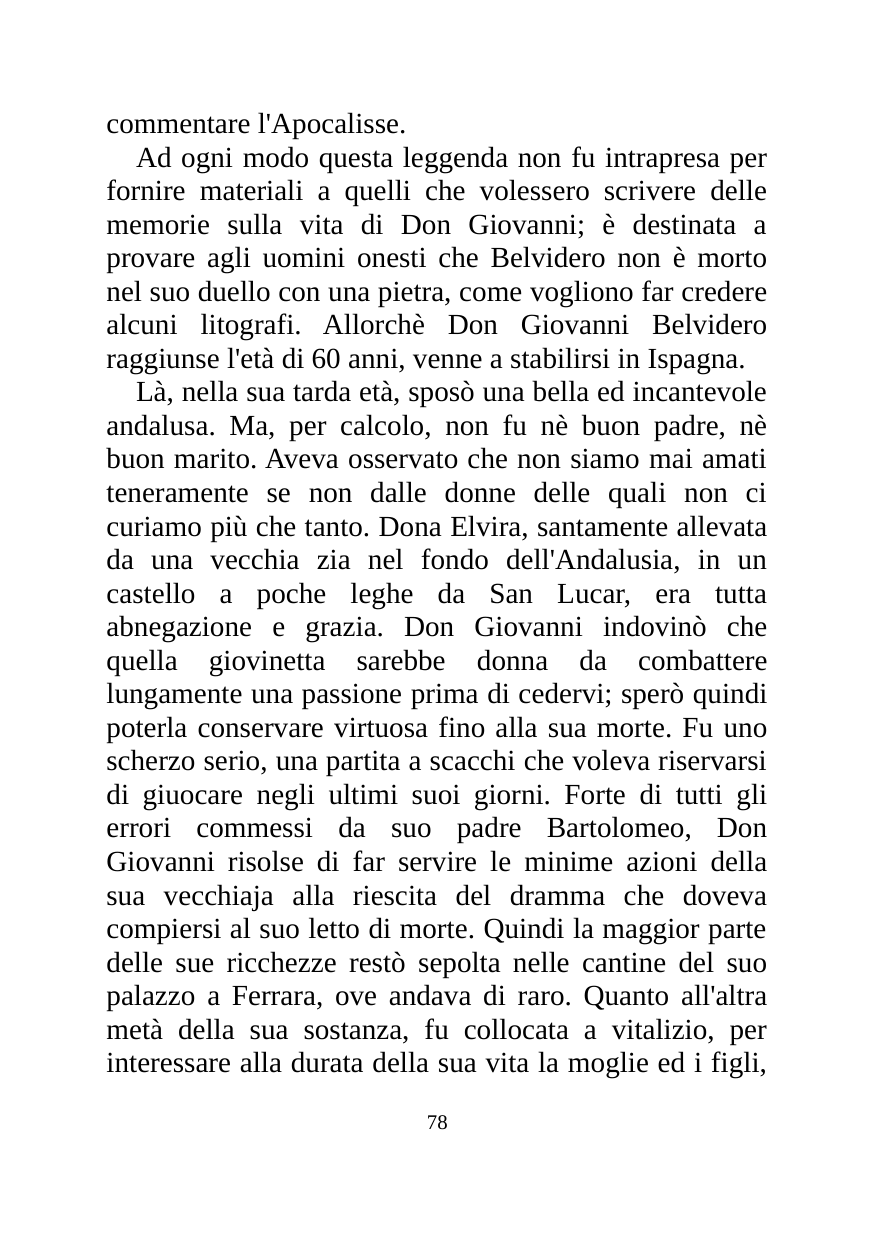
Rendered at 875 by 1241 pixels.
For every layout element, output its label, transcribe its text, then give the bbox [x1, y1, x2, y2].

text commentare l'Apocalisse. [106, 106, 768, 140]
text Ad ogni modo questa leggenda non fu intrapresa per fornire materiali a quelli che volessero scrivere delle memorie sulla vita di Don Giovanni; è destinata a provare agli uomini onesti che Belvidero non è morto nel suo duello con una pietra, come vogliono far credere alcuni litografi. Allorchè Don Giovanni Belvidero raggiunse l'età di 60 anni, venne a stabilirsi in Ispagna. [106, 140, 768, 374]
text Là, nella sua tarda età, sposò una bella ed incantevole andalusa. Ma, per calcolo, non fu nè buon padre, nè buon marito. Aveva osservato che non siamo mai amati teneramente se non dalle donne delle quali non ci curiamo più che tanto. Dona Elvira, santamente allevata da una vecchia zia nel fondo dell'Andalusia, in un castello a poche leghe da San Lucar, era tutta abnegazione e grazia. Don Giovanni indovinò che quella giovinetta sarebbe donna da combattere lungamente una passione prima di cedervi; sperò quindi poterla conservare virtuosa fino alla sua morte. Fu uno scherzo serio, una partita a scacchi che voleva riservarsi di giuocare negli ultimi suoi giorni. Forte di tutti gli errori commessi da suo padre Bartolomeo, Don Giovanni risolse di far servire le minime azioni della sua vecchiaja alla riescita del dramma che doveva compiersi al suo letto di morte. Quindi la maggior parte delle sue ricchezze restò sepolta nelle cantine del suo palazzo a Ferrara, ove andava di raro. Quanto all'altra metà della sua sostanza, fu collocata a vitalizio, per interessare alla durata della sua vita la moglie ed i figli, [106, 374, 768, 1079]
